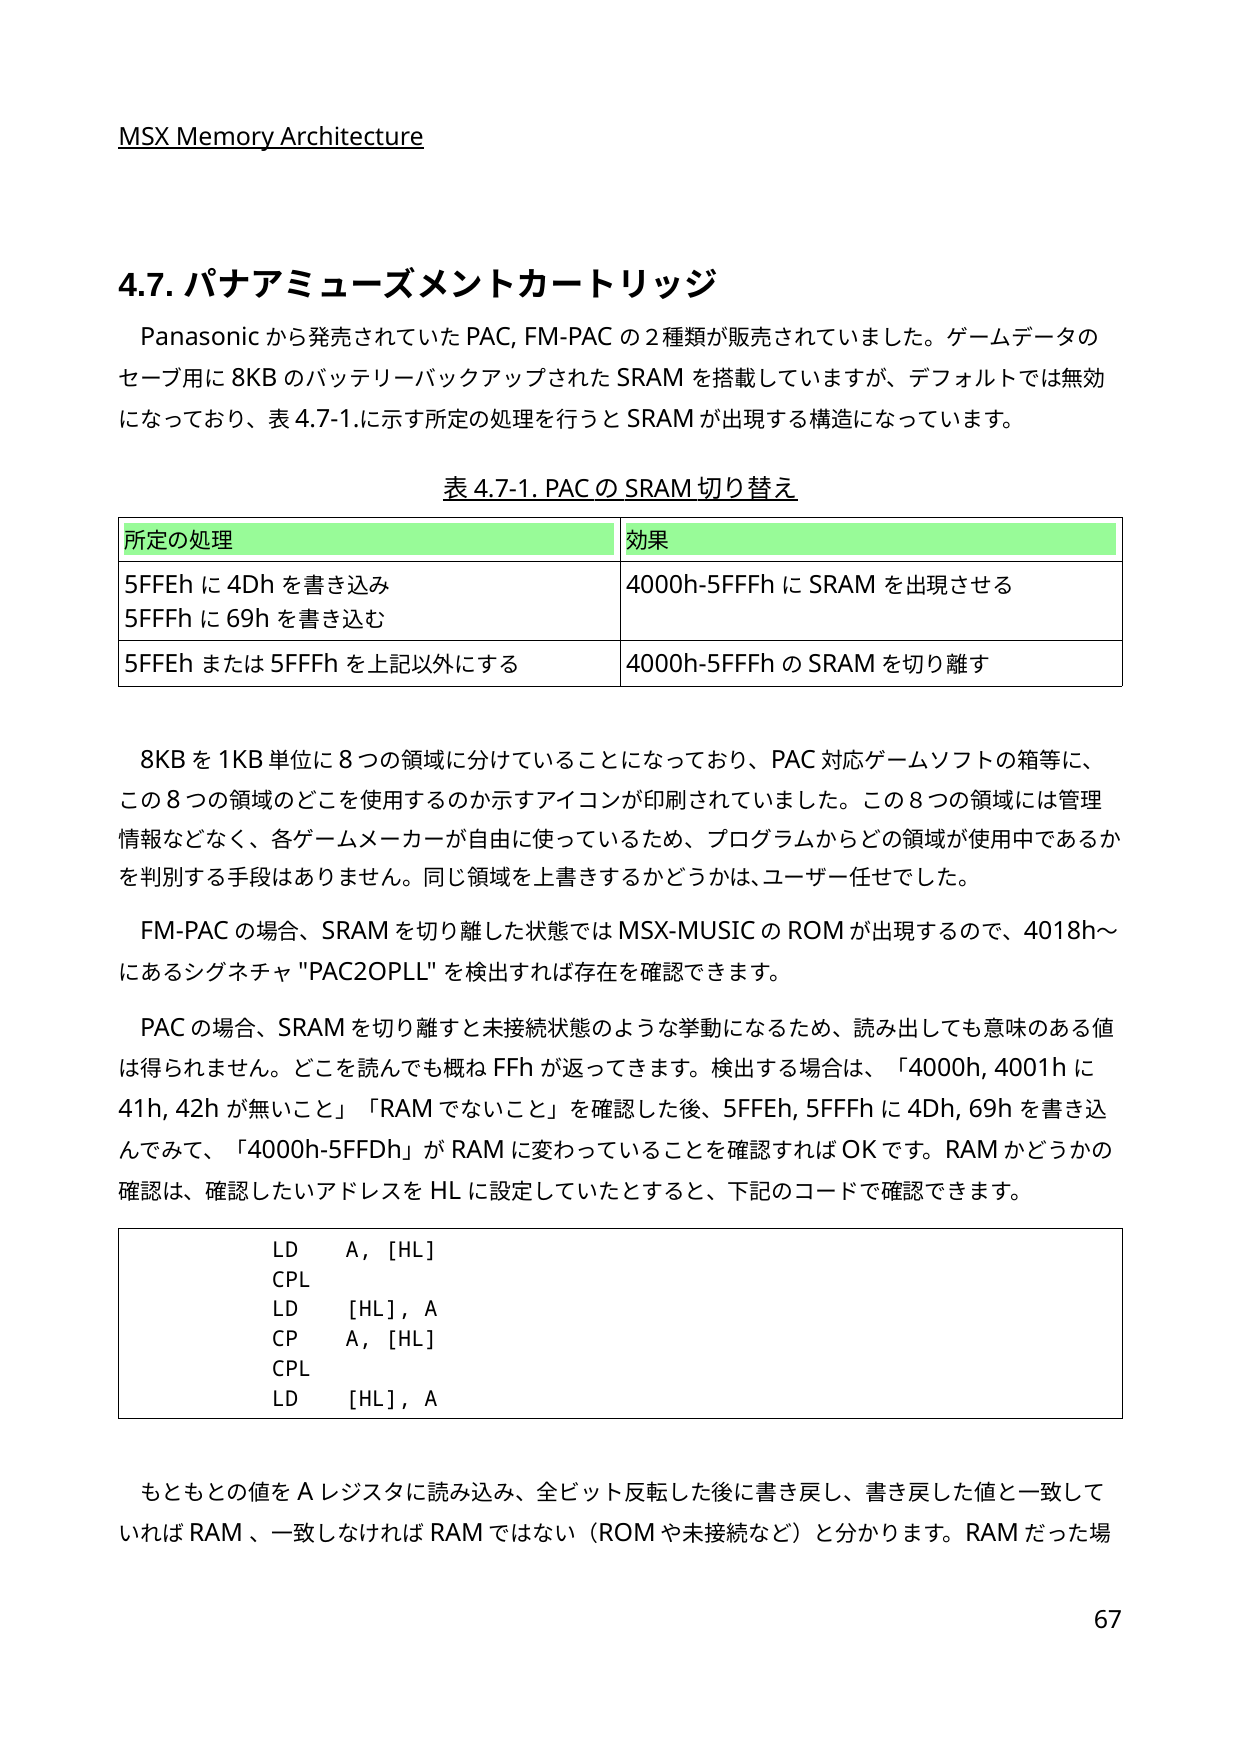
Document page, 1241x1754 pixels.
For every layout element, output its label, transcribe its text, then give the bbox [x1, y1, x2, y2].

text もともとの値を Aレジスタに読み込み、全ビット反転した後に書き戻し、書き戻した値と一致していれば RAM 、一致しなければ RAMではない（ROMや未接続など）と分かります。RAMだった場 [118, 1474, 1122, 1549]
table_cell 4000h-5FFFh のSRAMを切り離す [621, 641, 1122, 686]
text FM-PACの場合、SRAMを切り離した状態ではMSX-MUSICのROMが出現するので、4018h～ にあるシグネチャ "PAC2OPLL" を検出すれば存在を確認できます。 [118, 913, 1122, 988]
table_header 効果 [621, 518, 1122, 561]
text 8KBを1KB単位に8つの領域に分けていることになっており、PAC対応ゲームソフトの箱等に、この8つの領域のどこを使用するのか示すアイコンが印刷されていました。この８つの領域には管理情報などなく、各ゲームメーカーが自由に使っているため、プログラムからどの領域が使用中であるかを判別する手段はありません。同じ領域を上書きするかどうかは､ユーザー任せでした。 [118, 741, 1122, 892]
subtitle 4.7. パナアミューズメントカートリッジ [118, 258, 1122, 306]
table_header LD A, [HL] CPL LD [HL], A CP A, [HL] CPL LD [HL], A [119, 1229, 1122, 1418]
table_cell 5FFEh または5FFFh を上記以外にする [119, 641, 620, 686]
text 表 4.7-1. PACのSRAM切り替え [118, 468, 1122, 505]
table_header 所定の処理 [119, 518, 620, 561]
table_cell 5FFEh に 4Dh を書き込み 5FFFh に 69h を書き込む [119, 562, 620, 640]
text Panasonicから発売されていたPAC, FM-PAC の２種類が販売されていました。ゲームデータのセーブ用に 8KB のバッテリーバックアップされた SRAM を搭載していますが、デフォルトでは無効になっており、表4.7-1.に示す所定の処理を行うと SRAMが出現する構造になっています。 [118, 319, 1122, 435]
table_cell 4000h-5FFFh に SRAM を出現させる [621, 562, 1122, 640]
text PACの場合、SRAMを切り離すと未接続状態のような挙動になるため、読み出しても意味のある値は得られません。どこを読んでも概ね FFh が返ってきます。検出する場合は、「4000h, 4001h に 41h, 42h が無いこと」「RAMでないこと」を確認した後、5FFEh, 5FFFh に 4Dh, 69h を書き込んでみて、「4000h-5FFDh」が RAMに変わっていることを確認すればOKです。RAMかどうかの確認は、確認したいアドレスを HL に設定していたとすると、下記のコードで確認できます。 [118, 1009, 1122, 1207]
